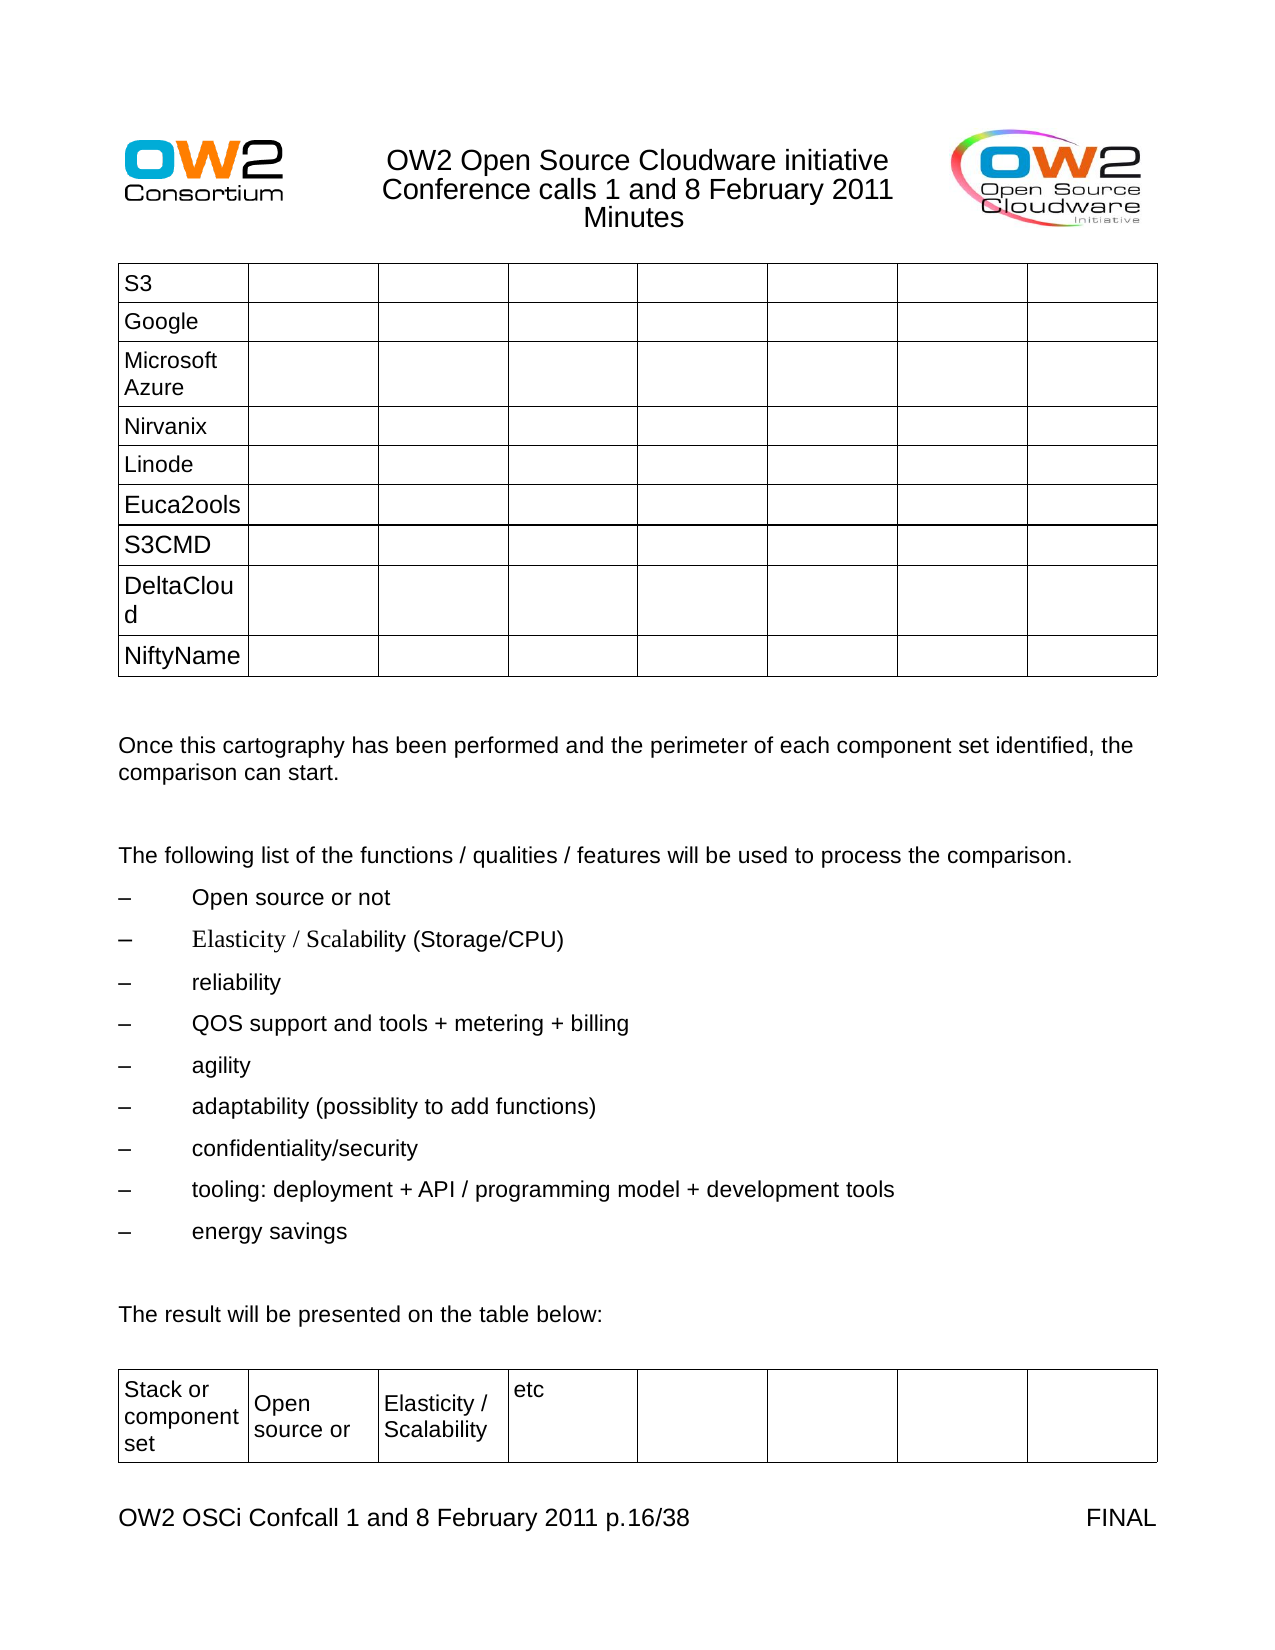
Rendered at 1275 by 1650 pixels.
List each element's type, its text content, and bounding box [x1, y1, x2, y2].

table_header [1028, 526, 1157, 565]
table_cell [898, 303, 1027, 341]
table_cell [249, 407, 378, 445]
table_header [898, 1370, 1027, 1462]
list QOS support and tools + metering + billing [118, 1009, 1157, 1037]
table_cell [249, 303, 378, 341]
table_cell [249, 264, 378, 302]
table_cell Nirvanix [119, 407, 248, 445]
list reliability [118, 968, 1157, 995]
table_cell [1028, 303, 1157, 341]
table_header Euca2ools [119, 485, 248, 524]
table_header [379, 342, 508, 406]
table_header [898, 636, 1027, 676]
table_cell [898, 264, 1027, 302]
table_header Microsoft Azure [119, 342, 248, 406]
table_header [249, 342, 378, 406]
table_header etc [509, 1370, 637, 1462]
picture [125, 140, 283, 201]
table_header [768, 1370, 897, 1462]
list agility [118, 1051, 1157, 1078]
text The result will be presented on the table below: [118, 1300, 1157, 1327]
table_cell [638, 407, 767, 445]
table_header [1028, 636, 1157, 676]
table_cell [379, 446, 508, 484]
list confidentiality/security [118, 1134, 1157, 1161]
table_header [1028, 485, 1157, 524]
table_cell [379, 407, 508, 445]
table_header [768, 566, 897, 635]
table_header [638, 526, 767, 565]
table_cell [898, 446, 1027, 484]
picture [125, 140, 133, 147]
table_cell [638, 446, 767, 484]
table_cell [1028, 446, 1157, 484]
list Elasticity / Scalability (Storage/CPU) [118, 924, 1157, 953]
table_header [638, 342, 767, 406]
table_cell [509, 303, 637, 341]
table_header [638, 566, 767, 635]
table_header [379, 566, 508, 635]
text The following list of the functions / qualities / features will be used to process the comparison. [118, 841, 1157, 868]
picture [138, 150, 162, 169]
table_header Stack or component set [119, 1370, 248, 1462]
table_header [509, 342, 637, 406]
table_cell [379, 303, 508, 341]
table_header [509, 526, 637, 565]
table_cell [1028, 264, 1157, 302]
table_cell [1028, 407, 1157, 445]
table_header [638, 1370, 767, 1462]
table_header [768, 526, 897, 565]
table_header DeltaCloud [119, 566, 248, 635]
table_header [509, 566, 637, 635]
table_cell [638, 303, 767, 341]
table_header [379, 526, 508, 565]
table_header [898, 342, 1027, 406]
list energy savings [118, 1217, 1157, 1244]
table_cell [509, 264, 637, 302]
table_cell [768, 303, 897, 341]
table_cell [509, 407, 637, 445]
table_header [249, 566, 378, 635]
table_header [638, 636, 767, 676]
table_header [1028, 1370, 1157, 1462]
table_header [768, 636, 897, 676]
table_cell Google [119, 303, 248, 341]
table_cell [768, 407, 897, 445]
table_header [249, 485, 378, 524]
table_header [898, 526, 1027, 565]
list tooling: deployment + API / programming model + development tools [118, 1176, 1157, 1203]
table_header [768, 485, 897, 524]
table_header [898, 485, 1027, 524]
table_header S3CMD [119, 526, 248, 565]
table_header NiftyName [119, 636, 248, 676]
table_cell [898, 407, 1027, 445]
table_header [768, 342, 897, 406]
table_header [379, 485, 508, 524]
table_header [898, 566, 1027, 635]
table_header [509, 636, 637, 676]
table_cell [379, 264, 508, 302]
table_cell S3 [119, 264, 248, 302]
table_header [1028, 342, 1157, 406]
table_header Elasticity / Scalability [379, 1370, 508, 1462]
table_header [249, 526, 378, 565]
table_cell [509, 446, 637, 484]
table_cell [768, 446, 897, 484]
picture [949, 128, 1142, 228]
table_cell Linode [119, 446, 248, 484]
list adaptability (possiblity to add functions) [118, 1093, 1157, 1120]
table_header [249, 636, 378, 676]
table_header [379, 636, 508, 676]
table_cell [768, 264, 897, 302]
table_header Open source or [249, 1370, 378, 1462]
table_header [509, 485, 637, 524]
table_header [638, 485, 767, 524]
table_cell [638, 264, 767, 302]
list Open source or not [118, 883, 1157, 910]
table_cell [249, 446, 378, 484]
text Once this cartography has been performed and the perimeter of each component set identified, the comparison can start. [118, 732, 1157, 785]
table_header [1028, 566, 1157, 635]
